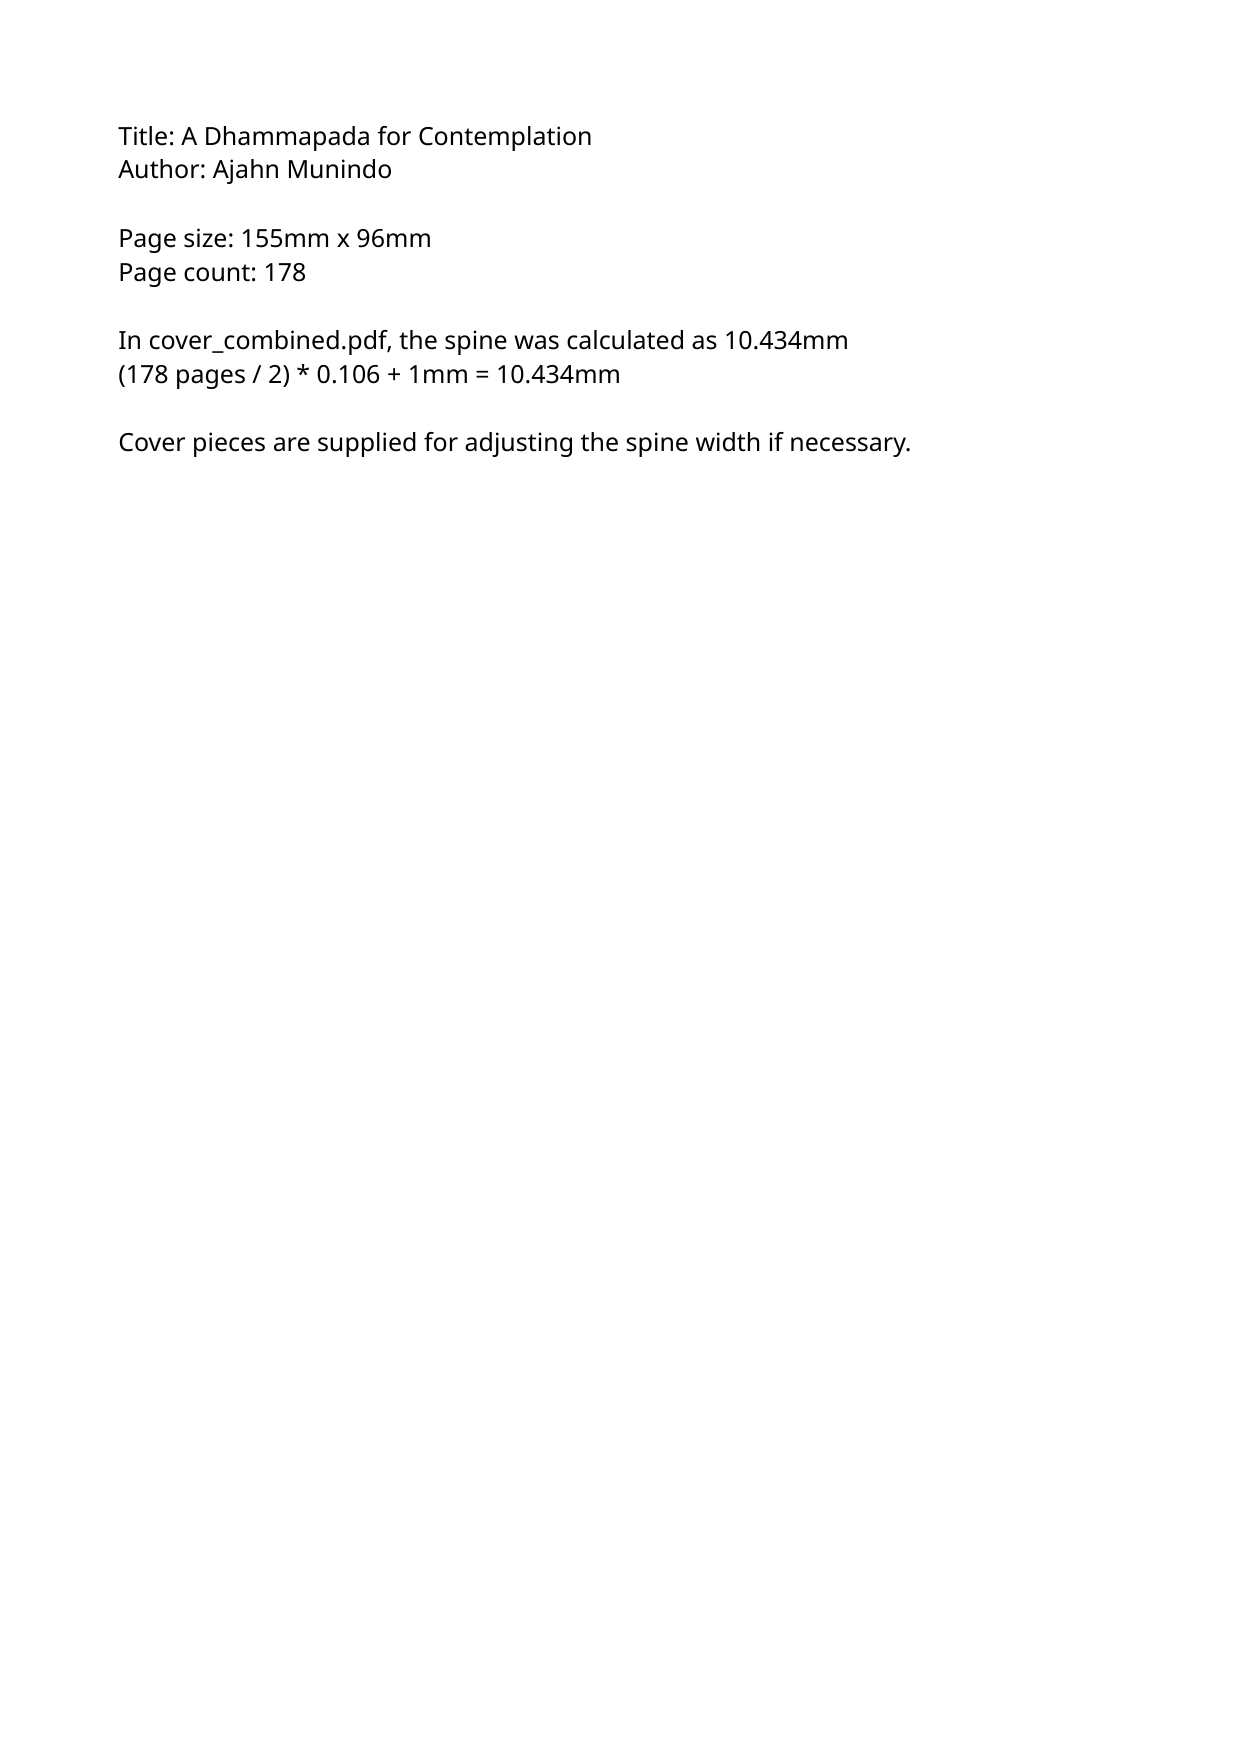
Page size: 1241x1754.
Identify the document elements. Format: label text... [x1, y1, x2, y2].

text Page count: 178 [118, 254, 1122, 288]
text Author: Ajahn Munindo [118, 152, 1122, 186]
text Cover pieces are supplied for adjusting the spine width if necessary. [118, 425, 1122, 459]
text Page size: 155mm x 96mm [118, 220, 1122, 254]
text In cover_combined.pdf, the spine was calculated as 10.434mm [118, 322, 1122, 357]
text (178 pages / 2) * 0.106 + 1mm = 10.434mm [118, 357, 1122, 391]
text Title: A Dhammapada for Contemplation [118, 118, 1122, 152]
